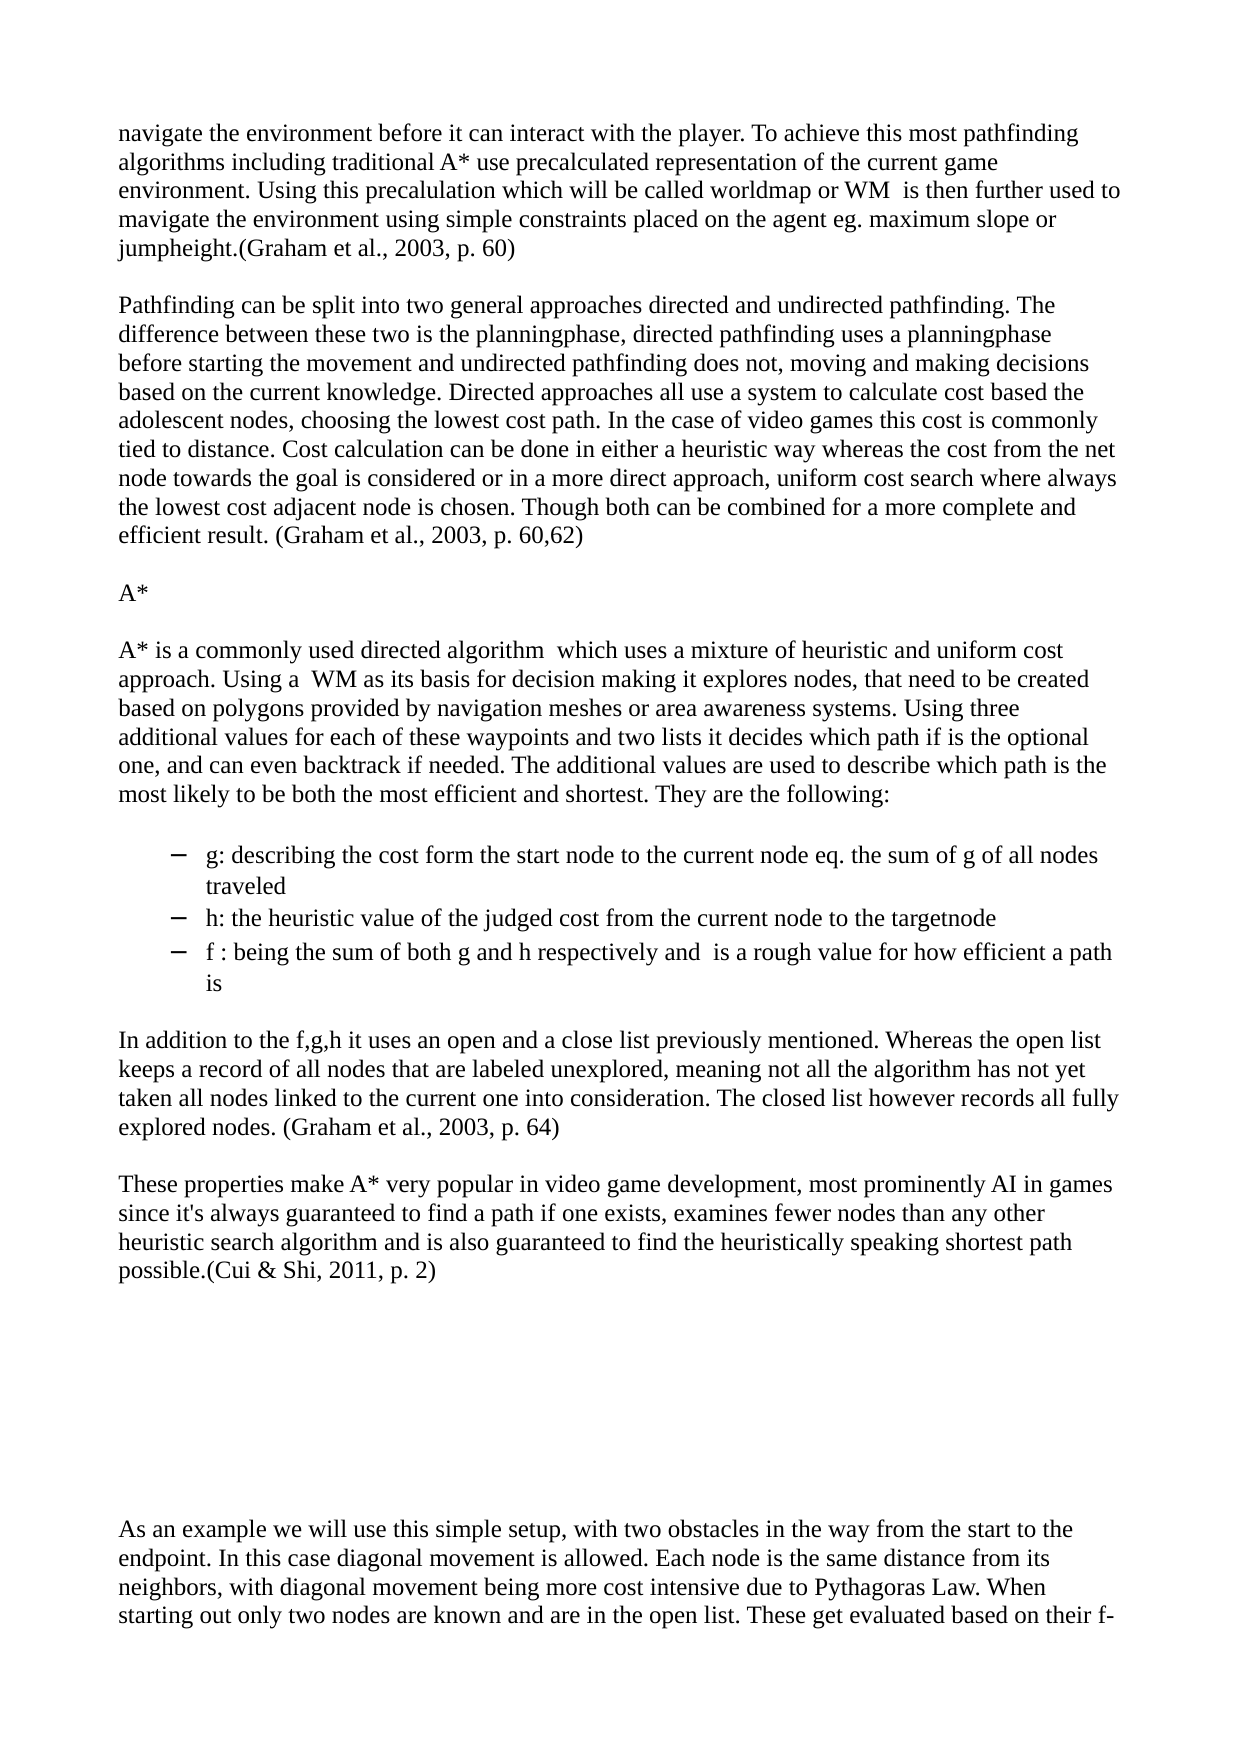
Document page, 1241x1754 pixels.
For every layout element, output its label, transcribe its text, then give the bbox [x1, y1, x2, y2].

text navigate the environment before it can interact with the player. To achieve this most pathfinding algorithms including traditional A* use precalculated representation of the current game environment. Using this precalulation which will be called worldmap or WM is then further used to mavigate the environment using simple constraints placed on the agent eg. maximum slope or jumpheight.(Graham et al., 2003, p. 60) [118, 118, 1122, 262]
text Pathfinding can be split into two general approaches directed and undirected pathfinding. The difference between these two is the planningphase, directed pathfinding uses a planningphase before starting the movement and undirected pathfinding does not, moving and making decisions based on the current knowledge. Directed approaches all use a system to calculate cost based the adolescent nodes, choosing the lowest cost path. In the case of video games this cost is commonly tied to distance. Cost calculation can be done in either a heuristic way whereas the cost from the net node towards the goal is considered or in a more direct approach, uniform cost search where always the lowest cost adjacent node is chosen. Though both can be combined for a more complete and efficient result. (Graham et al., 2003, p. 60,62) [118, 291, 1122, 549]
text As an example we will use this simple setup, with two obstacles in the way from the start to the endpoint. In this case diagonal movement is allowed. Each node is the same distance from its neighbors, with diagonal movement being more cost intensive due to Pythagoras Law. When starting out only two nodes are known and are in the open list. These get evaluated based on their f- [118, 1514, 1122, 1629]
text A* [118, 578, 1122, 607]
text A* is a commonly used directed algorithm which uses a mixture of heuristic and uniform cost approach. Using a WM as its basis for decision making it explores nodes, that need to be created based on polygons provided by navigation meshes or area awareness systems. Using three additional values for each of these waypoints and two lists it decides which path if is the optional one, and can even backtrack if needed. The additional values are used to describe which path is the most likely to be both the most efficient and shortest. They are the following: [118, 636, 1122, 808]
text These properties make A* very popular in video game development, most prominently AI in games since it's always guaranteed to find a path if one exists, examines fewer nodes than any other heuristic search algorithm and is also guaranteed to find the heuristically speaking shortest path possible.(Cui & Shi, 2011, p. 2) [118, 1169, 1122, 1284]
list h: the heuristic value of the judged cost from the current node to the targetnode [168, 900, 1122, 934]
list g: describing the cost form the start node to the current node eq. the sum of g of all nodes traveled [168, 837, 1122, 900]
text In addition to the f,g,h it uses an open and a close list previously mentioned. Whereas the open list keeps a record of all nodes that are labeled unexplored, meaning not all the algorithm has not yet taken all nodes linked to the current one into consideration. The closed list however records all fully explored nodes. (Graham et al., 2003, p. 64) [118, 1025, 1122, 1140]
list f : being the sum of both g and h respectively and is a rough value for how efficient a path is [168, 934, 1122, 997]
